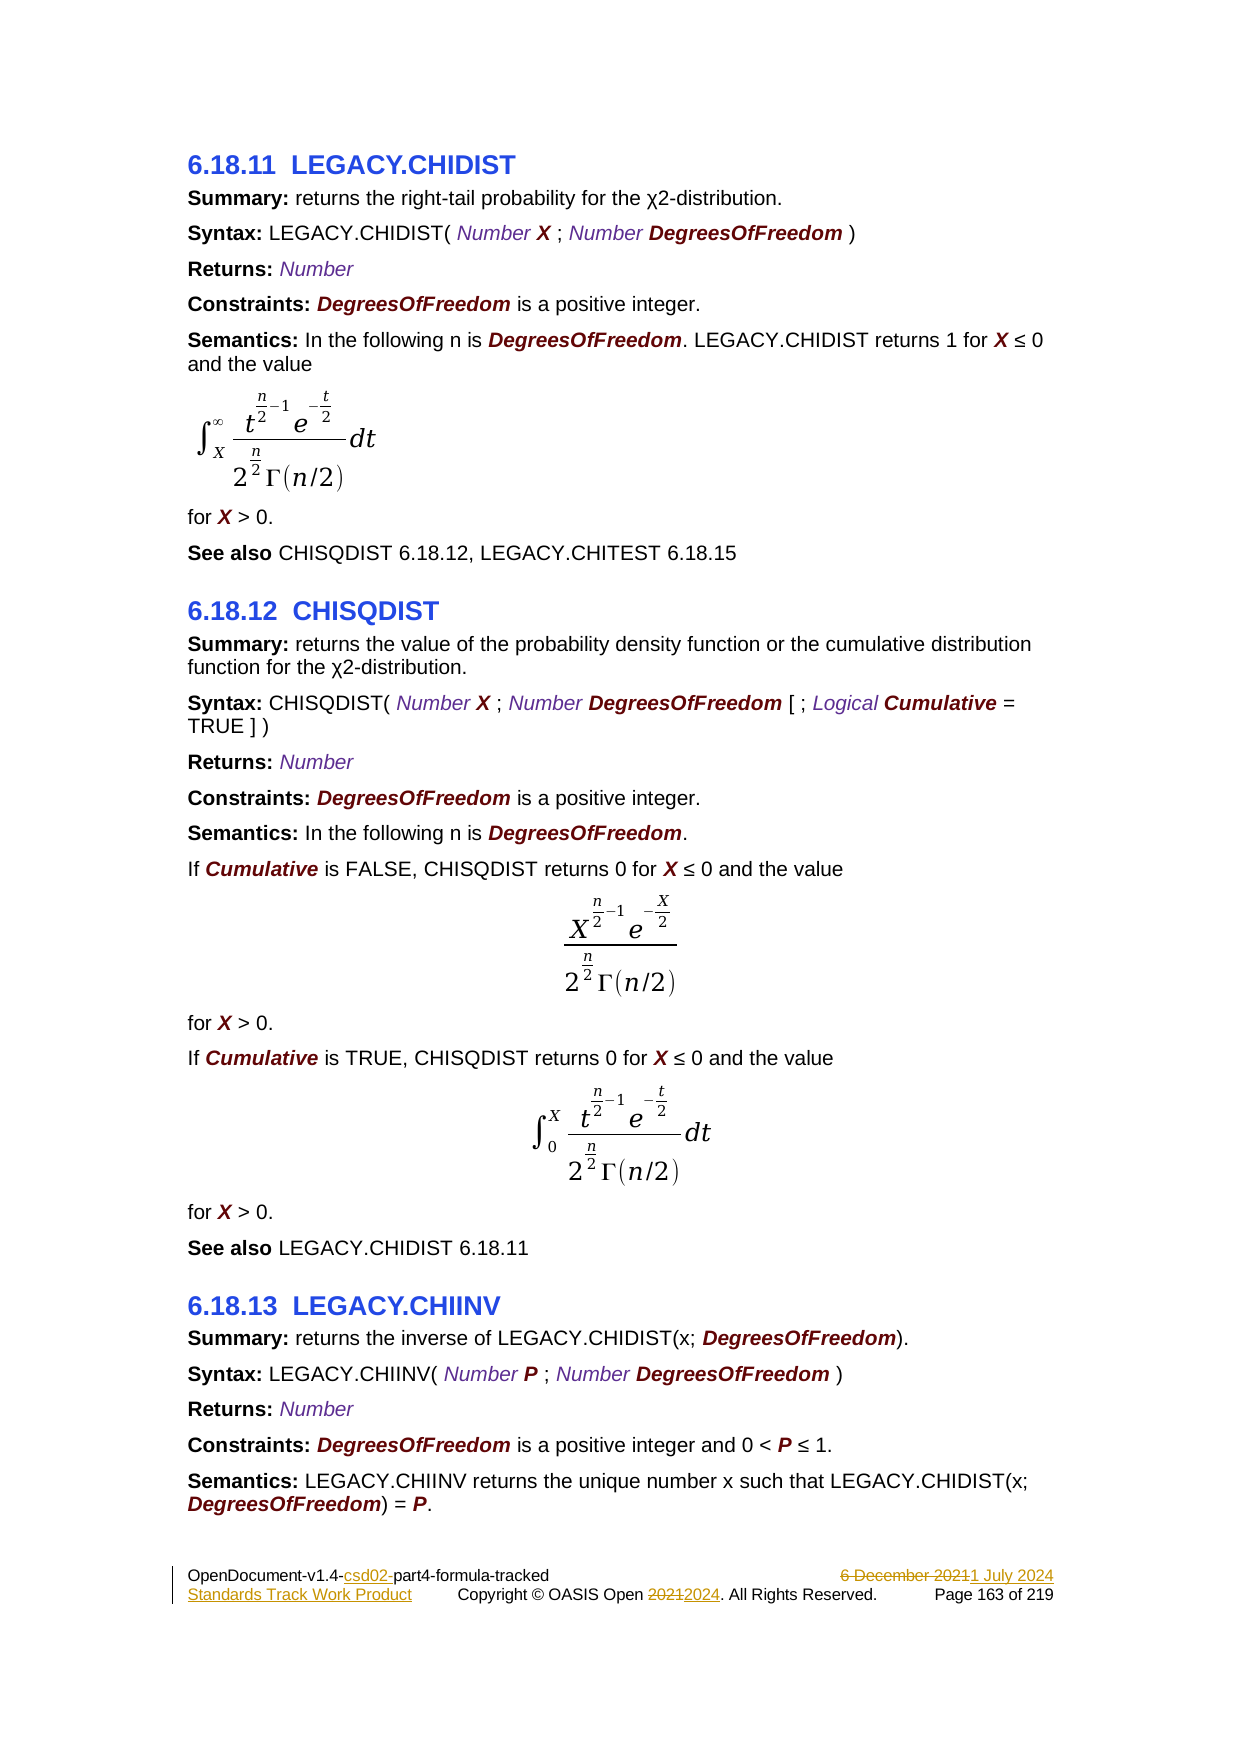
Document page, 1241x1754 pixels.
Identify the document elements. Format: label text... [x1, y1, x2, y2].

text See also CHISQDIST 6.18.12, LEGACY.CHITEST 6.18.15 [187, 541, 1053, 565]
text for X > 0. [187, 1200, 1053, 1224]
text Returns: Number [187, 750, 1053, 774]
text Summary: returns the value of the probability density function or the cumulative distribution function for the χ2-distribution. [187, 632, 1053, 679]
text for X > 0. [187, 506, 1053, 529]
text See also LEGACY.CHIDIST 6.18.11 [187, 1236, 1053, 1259]
text Constraints: DegreesOfFreedom is a positive integer. [187, 786, 1053, 809]
text Syntax: LEGACY.CHIDIST( Number X ; Number DegreesOfFreedom ) [187, 222, 1053, 245]
text Returns: Number [187, 257, 1053, 281]
text for X > 0. [187, 1011, 1053, 1034]
text Returns: Number [187, 1398, 1053, 1421]
text Constraints: DegreesOfFreedom is a positive integer and 0 < P ≤ 1. [187, 1433, 1053, 1457]
text Constraints: DegreesOfFreedom is a positive integer. [187, 293, 1053, 316]
text If Cumulative is TRUE, CHISQDIST returns 0 for X ≤ 0 and the value [187, 1047, 1053, 1070]
subtitle LEGACY.CHIDIST [187, 150, 1053, 180]
text If Cumulative is FALSE, CHISQDIST returns 0 for X ≤ 0 and the value [187, 857, 1053, 881]
text Syntax: LEGACY.CHIINV( Number P ; Number DegreesOfFreedom ) [187, 1362, 1053, 1386]
subtitle CHISQDIST [187, 596, 1053, 626]
text Semantics: In the following n is DegreesOfFreedom. [187, 822, 1053, 845]
text Semantics: In the following n is DegreesOfFreedom. LEGACY.CHIDIST returns 1 for X ≤ 0 and the value [187, 328, 1053, 376]
subtitle LEGACY.CHIINV [187, 1291, 1053, 1321]
text Summary: returns the inverse of LEGACY.CHIDIST(x; DegreesOfFreedom). [187, 1327, 1053, 1350]
text Syntax: CHISQDIST( Number X ; Number DegreesOfFreedom [ ; Logical Cumulative = TRUE ] ) [187, 691, 1053, 738]
text Summary: returns the right-tail probability for the χ2-distribution. [187, 186, 1053, 209]
text Semantics: LEGACY.CHIINV returns the unique number x such that LEGACY.CHIDIST(x; DegreesOfFreedom) = P. [187, 1469, 1053, 1516]
